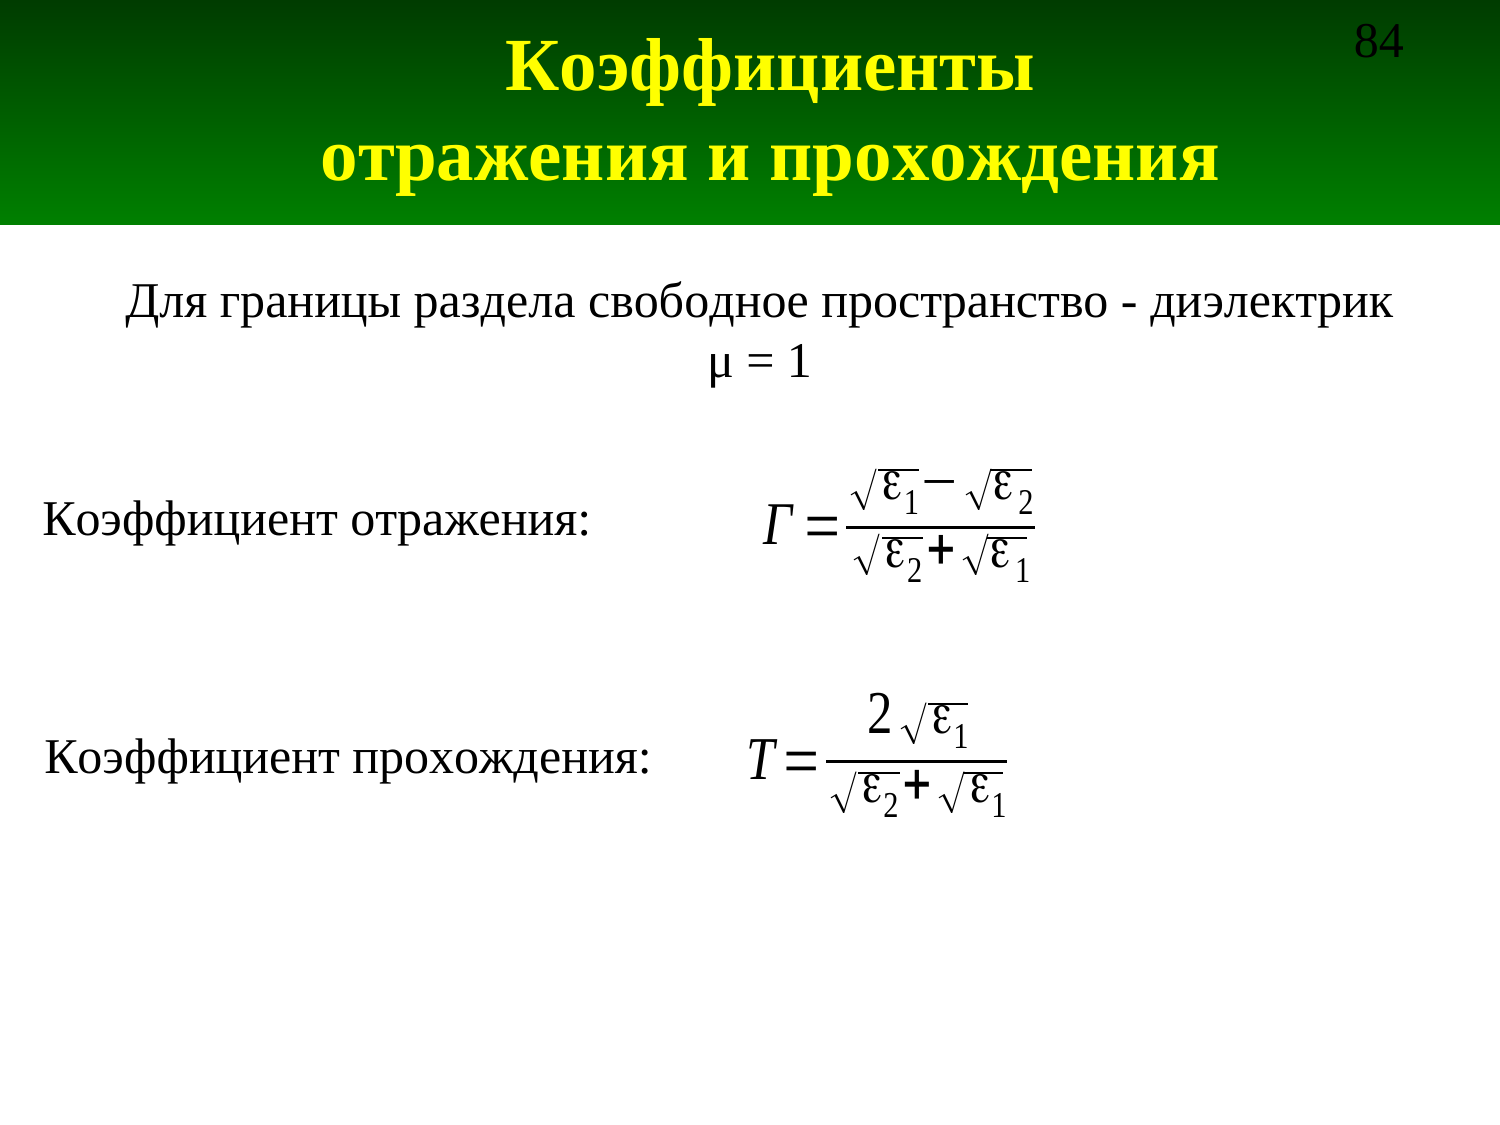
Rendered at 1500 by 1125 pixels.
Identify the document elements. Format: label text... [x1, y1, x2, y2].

chart [747, 464, 1051, 591]
text_box Коэффициент прохождения: [29, 715, 660, 791]
title Коэффициенты отражения и прохождения [100, 7, 1441, 204]
text_box Коэффициент отражения: [27, 478, 603, 554]
text_box Для границы раздела свободное пространство - диэлектрик μ = 1 [110, 259, 1439, 395]
chart [733, 680, 1023, 826]
